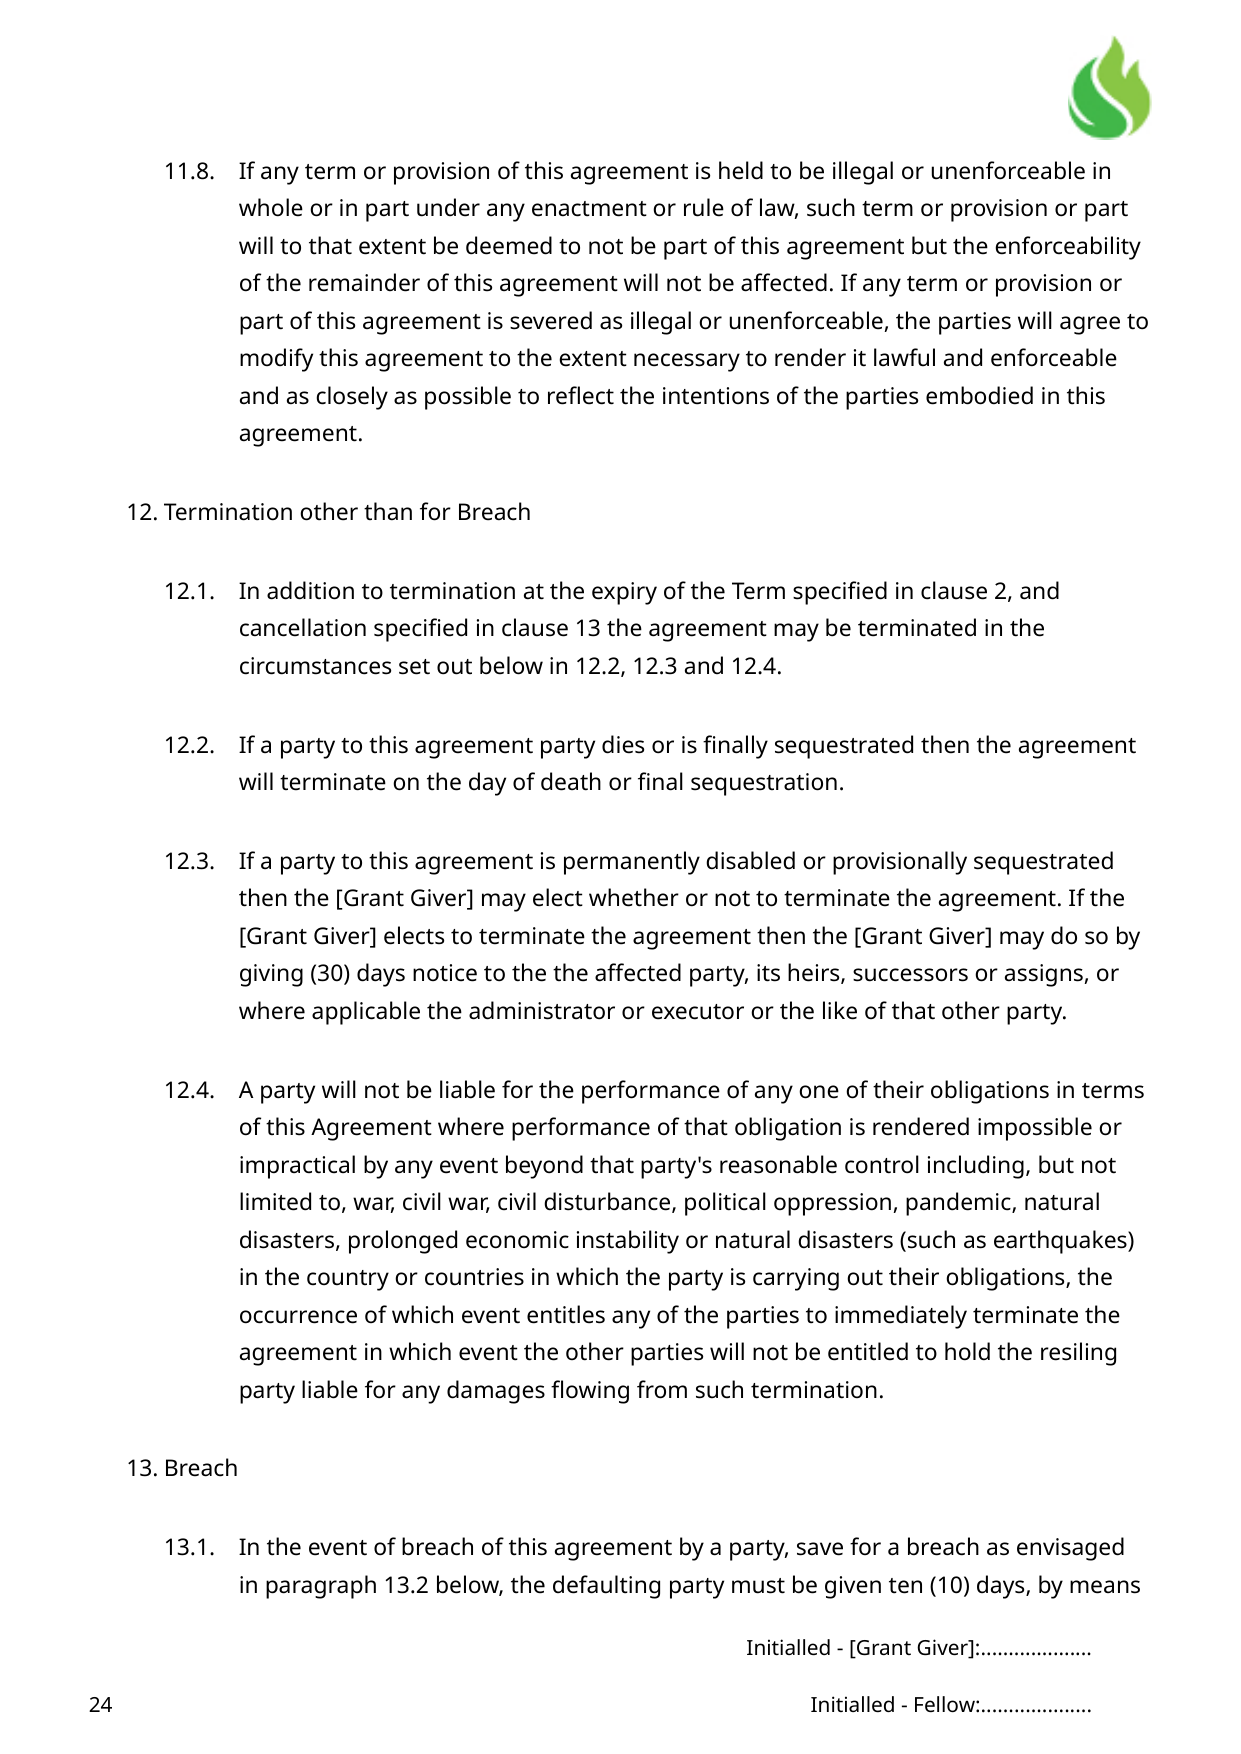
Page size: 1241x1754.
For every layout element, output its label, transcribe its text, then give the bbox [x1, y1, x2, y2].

subtitle If a party to this agreement party dies or is finally sequestrated then the agreement will terminate on the day of death or final sequestration. [163, 728, 1152, 797]
subtitle Breach [126, 1452, 1152, 1483]
picture [1089, 35, 1152, 114]
subtitle In the event of breach of this agreement by a party, save for a breach as envisaged in paragraph 13.2 below, the defaulting party must be given ten (10) days, by means [163, 1531, 1152, 1600]
subtitle If a party to this agreement is permanently disabled or provisionally sequestrated then the [Grant Giver] may elect whether or not to terminate the agreement. If the [Grant Giver] elects to terminate the agreement then the [Grant Giver] may do so by giving (30) days notice to the the affected party, its heirs, successors or assigns, or where applicable the administrator or executor or the like of that other party. [163, 845, 1152, 1026]
subtitle If any term or provision of this agreement is held to be illegal or unenforceable in whole or in part under any enactment or rule of law, such term or provision or part will to that extent be deemed to not be part of this agreement but the enforceability of the remainder of this agreement will not be affected. If any term or provision or part of this agreement is severed as illegal or unenforceable, the parties will agree to modify this agreement to the extent necessary to render it lawful and enforceable and as closely as possible to reflect the intentions of the parties embodied in this agreement. [163, 155, 1152, 448]
subtitle In addition to termination at the expiry of the Term specified in clause 2, and cancellation specified in clause 13 the agreement may be terminated in the circumstances set out below in 12.2, 12.3 and 12.4. [163, 575, 1152, 681]
subtitle A party will not be liable for the performance of any one of their obligations in terms of this Agreement where performance of that obligation is rendered impossible or impractical by any event beyond that party's reasonable control including, but not limited to, war, civil war, civil disturbance, political oppression, pandemic, natural disasters, prolonged economic instability or natural disasters (such as earthquakes) in the country or countries in which the party is carrying out their obligations, the occurrence of which event entitles any of the parties to immediately terminate the agreement in which event the other parties will not be entitled to hold the resiling party liable for any damages flowing from such termination. [163, 1073, 1152, 1405]
subtitle Termination other than for Breach [126, 496, 1152, 527]
